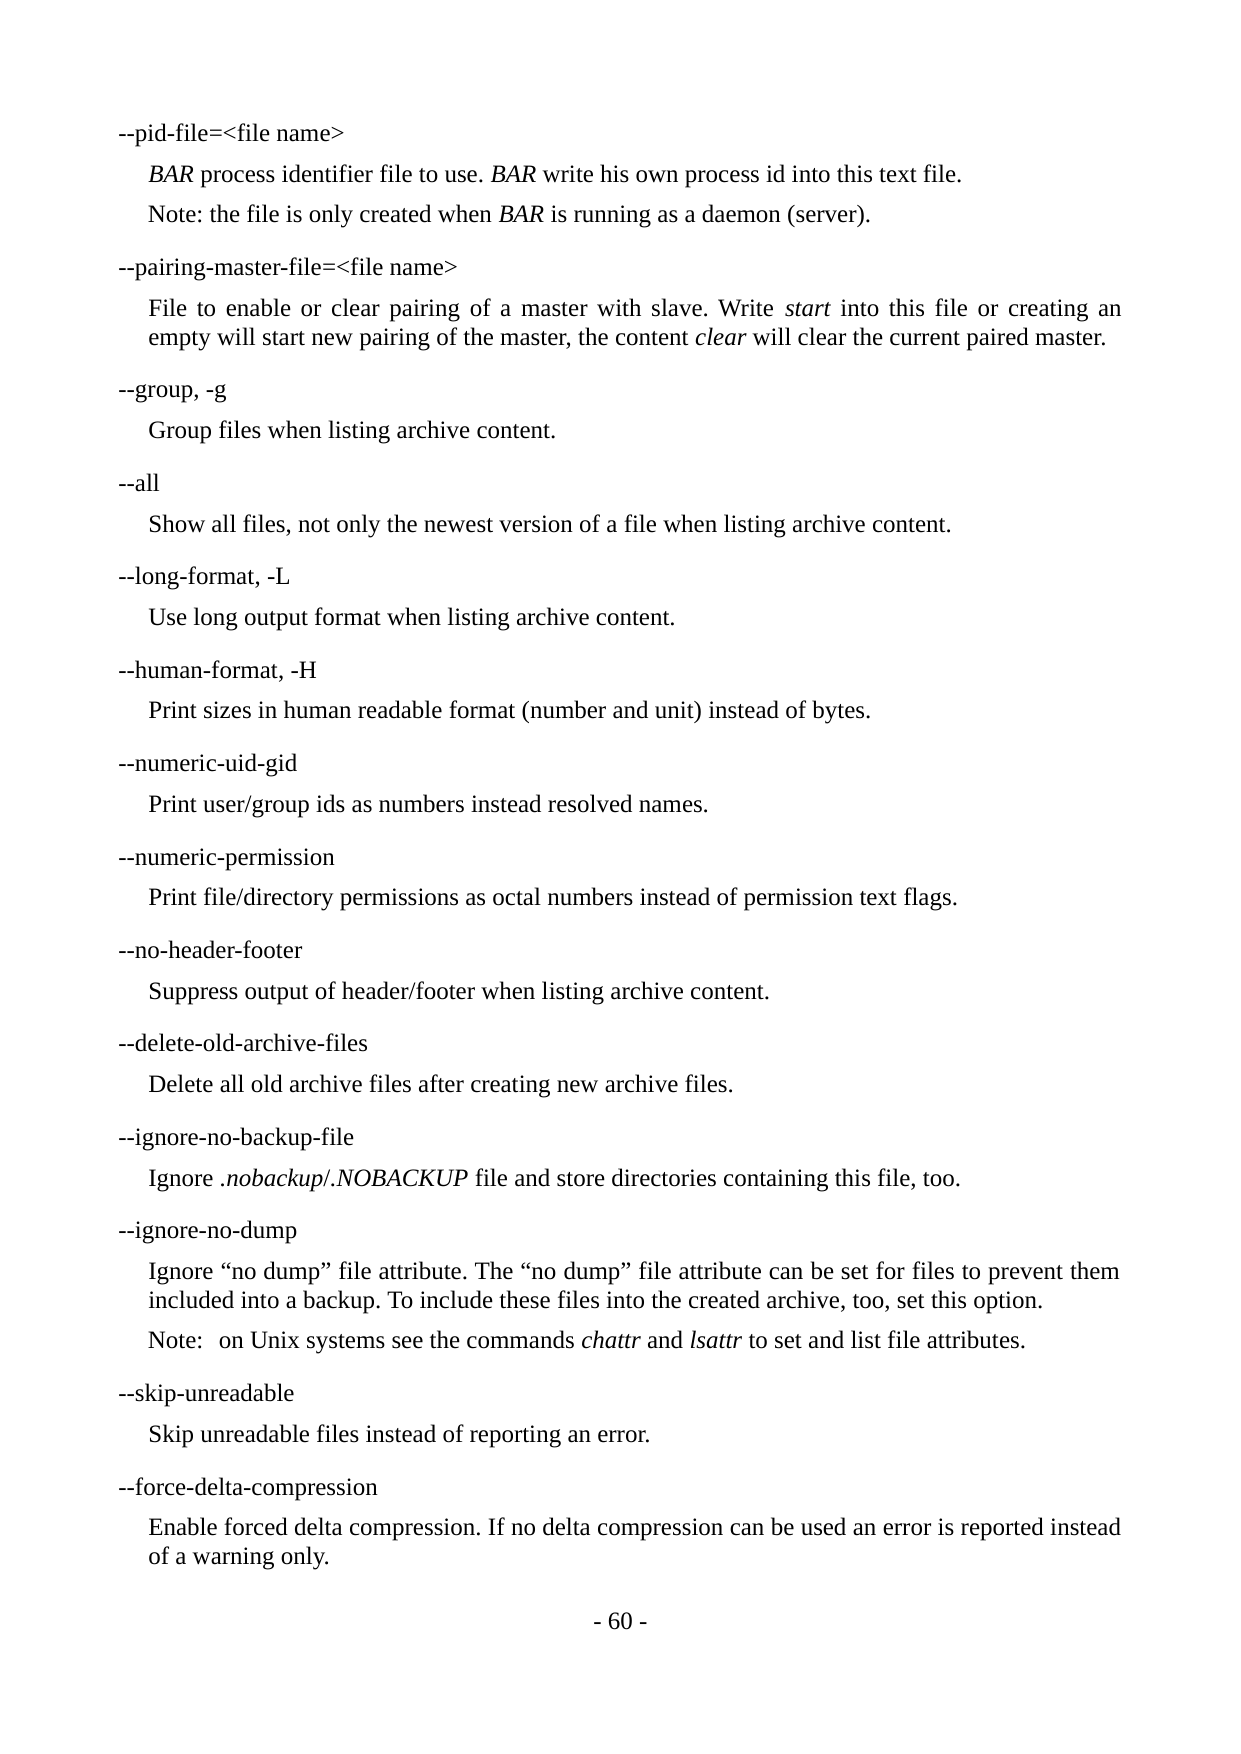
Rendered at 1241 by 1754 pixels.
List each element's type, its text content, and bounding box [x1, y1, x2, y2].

text Suppress output of header/footer when listing archive content. [148, 976, 1122, 1004]
text BAR process identifier file to use. BAR write his own process id into this text file. [148, 159, 1122, 188]
text Note: the file is only created when BAR is running as a daemon (server). [148, 199, 1122, 228]
text Skip unreadable files instead of reporting an error. [148, 1419, 1122, 1448]
title --skip-unreadable [118, 1378, 1122, 1407]
text Ignore .nobackup/.NOBACKUP file and store directories containing this file, too. [148, 1163, 1122, 1191]
text Print sizes in human readable format (number and unit) instead of bytes. [148, 696, 1122, 724]
text Use long output format when listing archive content. [148, 602, 1122, 631]
title --ignore-no-dump [118, 1215, 1122, 1244]
text File to enable or clear pairing of a master with slave. Write start into this file or creating an empty will start new pairing of the master, the content clear will clear the current paired master. [148, 293, 1122, 351]
title --delete-old-archive-files [118, 1028, 1122, 1057]
title --numeric-permission [118, 842, 1122, 870]
title --ignore-no-backup-file [118, 1122, 1122, 1151]
title --human-format, -H [118, 655, 1122, 683]
text Delete all old archive files after creating new archive files. [148, 1069, 1122, 1098]
text Print user/group ids as numbers instead resolved names. [148, 789, 1122, 818]
title --no-header-footer [118, 935, 1122, 964]
text Show all files, not only the newest version of a file when listing archive content. [148, 509, 1122, 537]
title --pid-file=<file name> [118, 118, 1122, 147]
text Group files when listing archive content. [148, 415, 1122, 444]
title --force-delta-compression [118, 1472, 1122, 1501]
text Enable forced delta compression. If no delta compression can be used an error is reported instead of a warning only. [148, 1512, 1122, 1570]
title --pairing-master-file=<file name> [118, 252, 1122, 281]
title --numeric-uid-gid [118, 748, 1122, 777]
title --long-format, -L [118, 561, 1122, 590]
title --all [118, 468, 1122, 497]
text Ignore “no dump” file attribute. The “no dump” file attribute can be set for files to prevent them included into a backup. To include these files into the created archive, too, set this option. [148, 1256, 1122, 1314]
text Print file/directory permissions as octal numbers instead of permission text flags. [148, 882, 1122, 911]
title --group, -g [118, 374, 1122, 403]
text Note: on Unix systems see the commands chattr and lsattr to set and list file attributes. [148, 1326, 1122, 1354]
